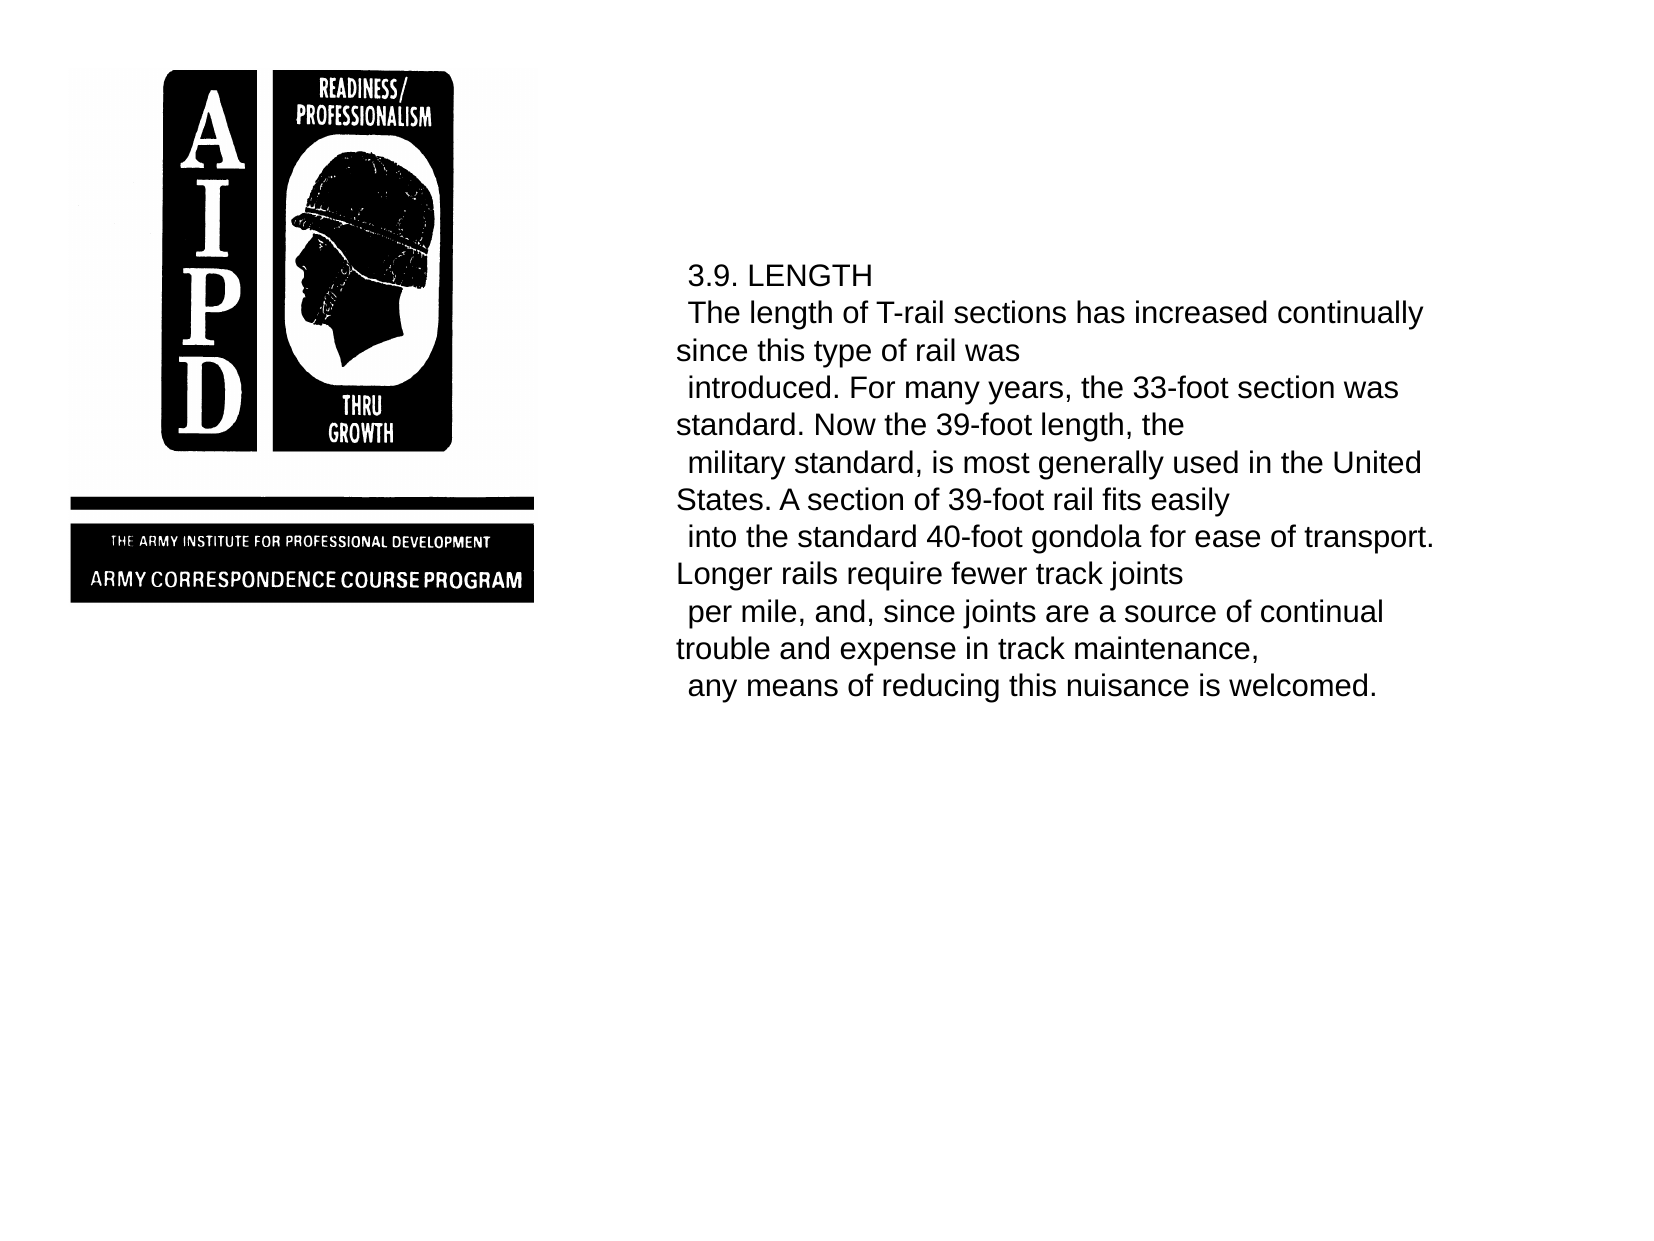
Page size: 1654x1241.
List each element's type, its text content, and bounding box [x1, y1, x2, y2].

picture [68, 68, 538, 607]
text_box 3.9. LENGTH The length of T-rail sections has increased continually since this type of rail was introduced. For many years, the 33-foot section was standard. Now the 39-foot length, the military standard, is most generally used in the United States. A section of 39-foot rail fits easily into the standard 40-foot gondola for ease of transport. Longer rails require fewer track joints per mile, and, since joints are a source of continual trouble and expense in track maintenance, any means of reducing this nuisance is welcomed. [661, 247, 1489, 711]
